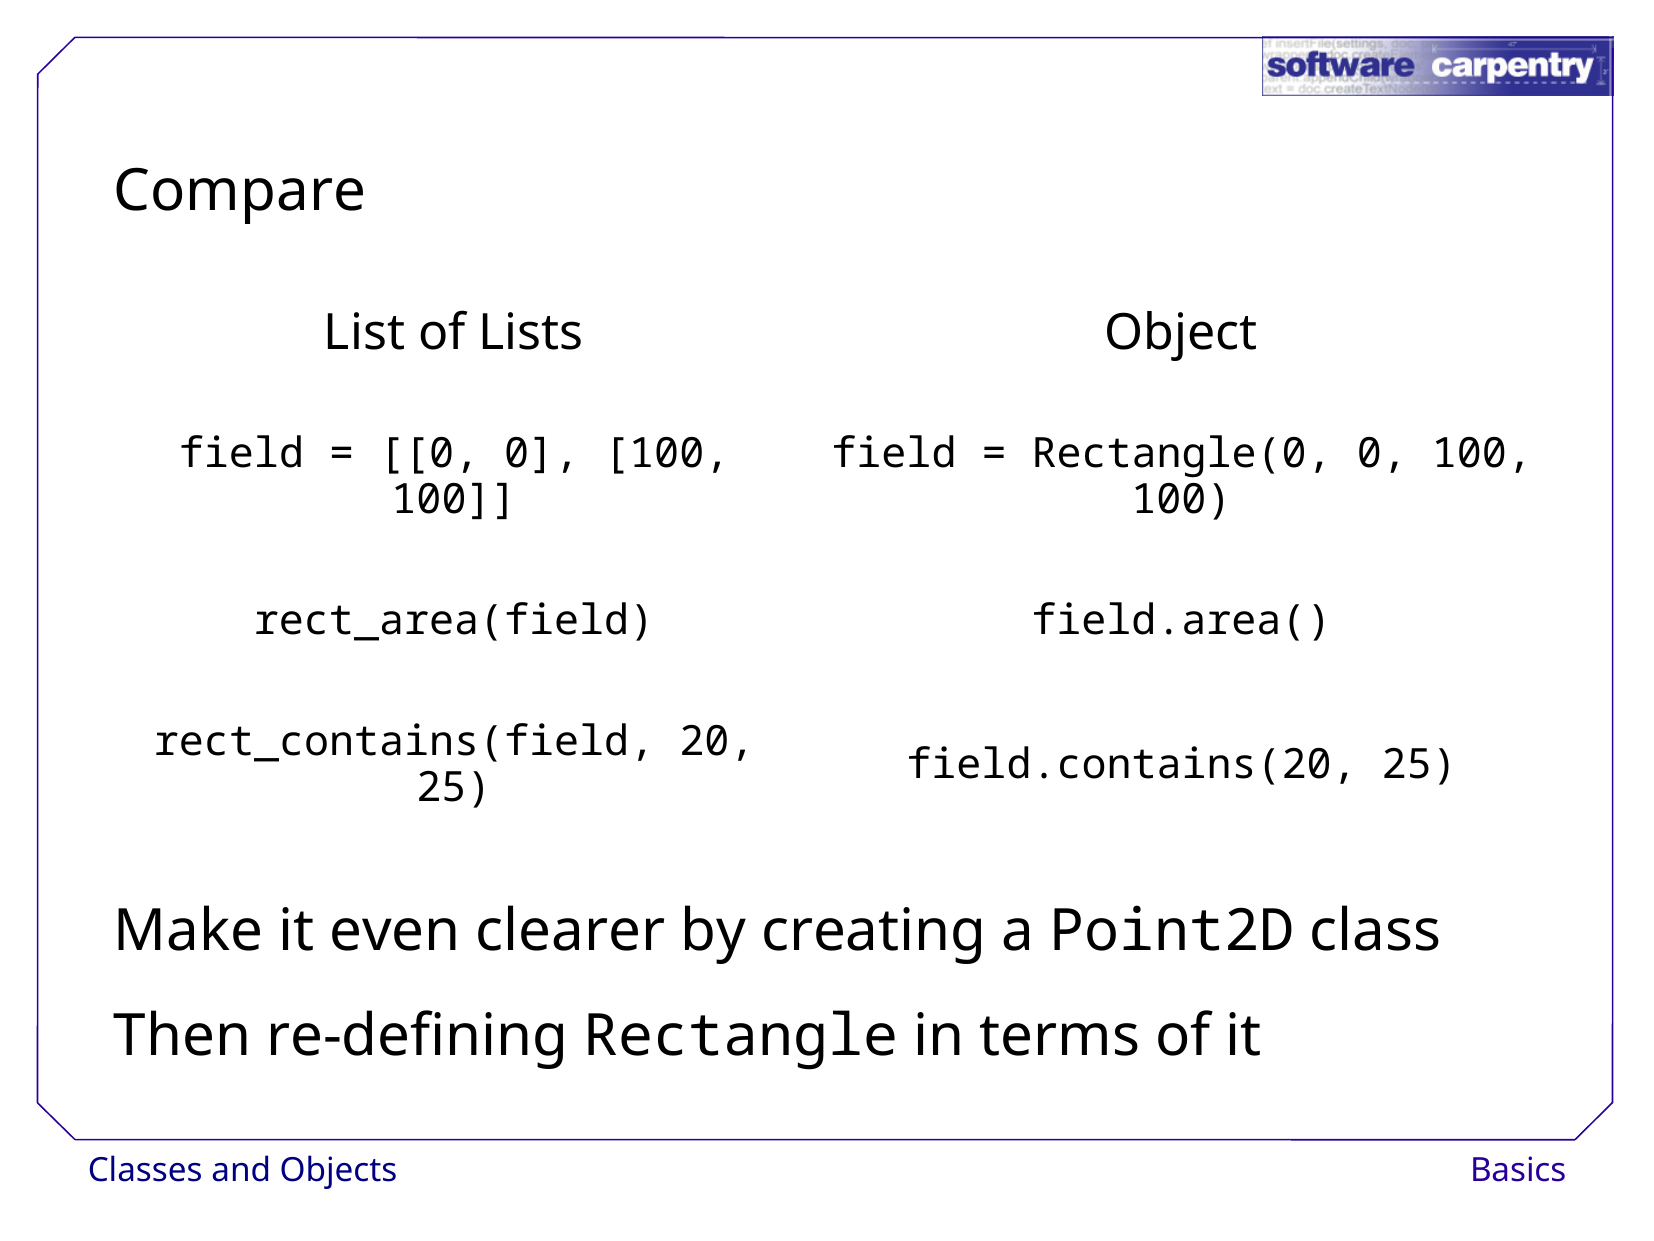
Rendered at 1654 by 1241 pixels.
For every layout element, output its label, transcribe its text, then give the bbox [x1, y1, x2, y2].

picture [1262, 36, 1614, 96]
table_cell rect_area(field) [99, 549, 809, 692]
table_header Object [809, 261, 1554, 405]
table_cell field = Rectangle(0, 0, 100, 100) [809, 405, 1554, 549]
text_box Make it even clearer by creating a Point2D class Then re-defining Rectangle in terms of it [99, 849, 1517, 1075]
table_header List of Lists [99, 261, 809, 405]
table_cell field.area() [809, 549, 1554, 692]
table_cell rect_contains(field, 20, 25) [99, 692, 809, 836]
table_cell field = [[0, 0], [100, 100]] [99, 405, 809, 549]
table_cell field.contains(20, 25) [809, 692, 1554, 836]
text_box Compare [99, 109, 1517, 231]
